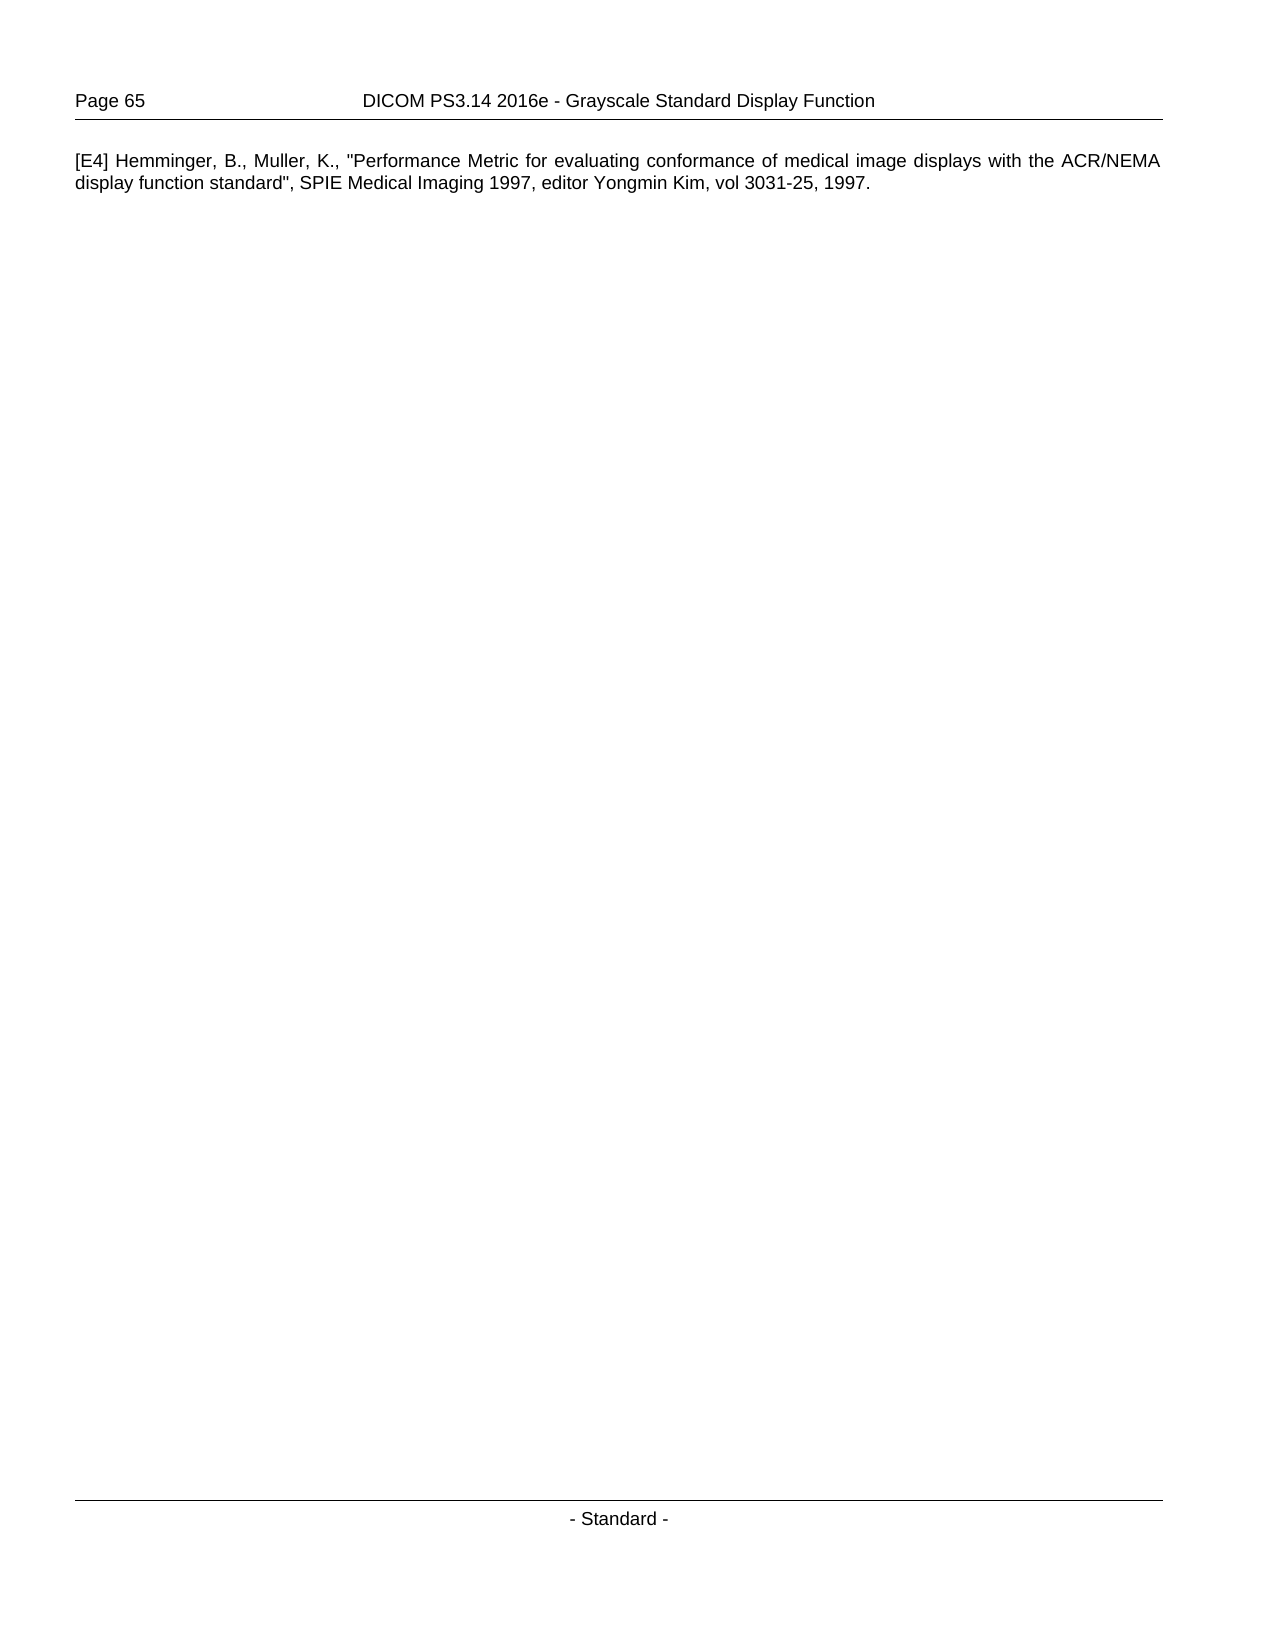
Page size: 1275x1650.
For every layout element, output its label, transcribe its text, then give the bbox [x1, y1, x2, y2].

text [E4] Hemminger, B., Muller, K., "Performance Metric for evaluating conformance of medical image displays with the ACR/NEMA display function standard", SPIE Medical Imaging 1997, editor Yongmin Kim, vol 3031-25, 1997. [75, 150, 1162, 193]
